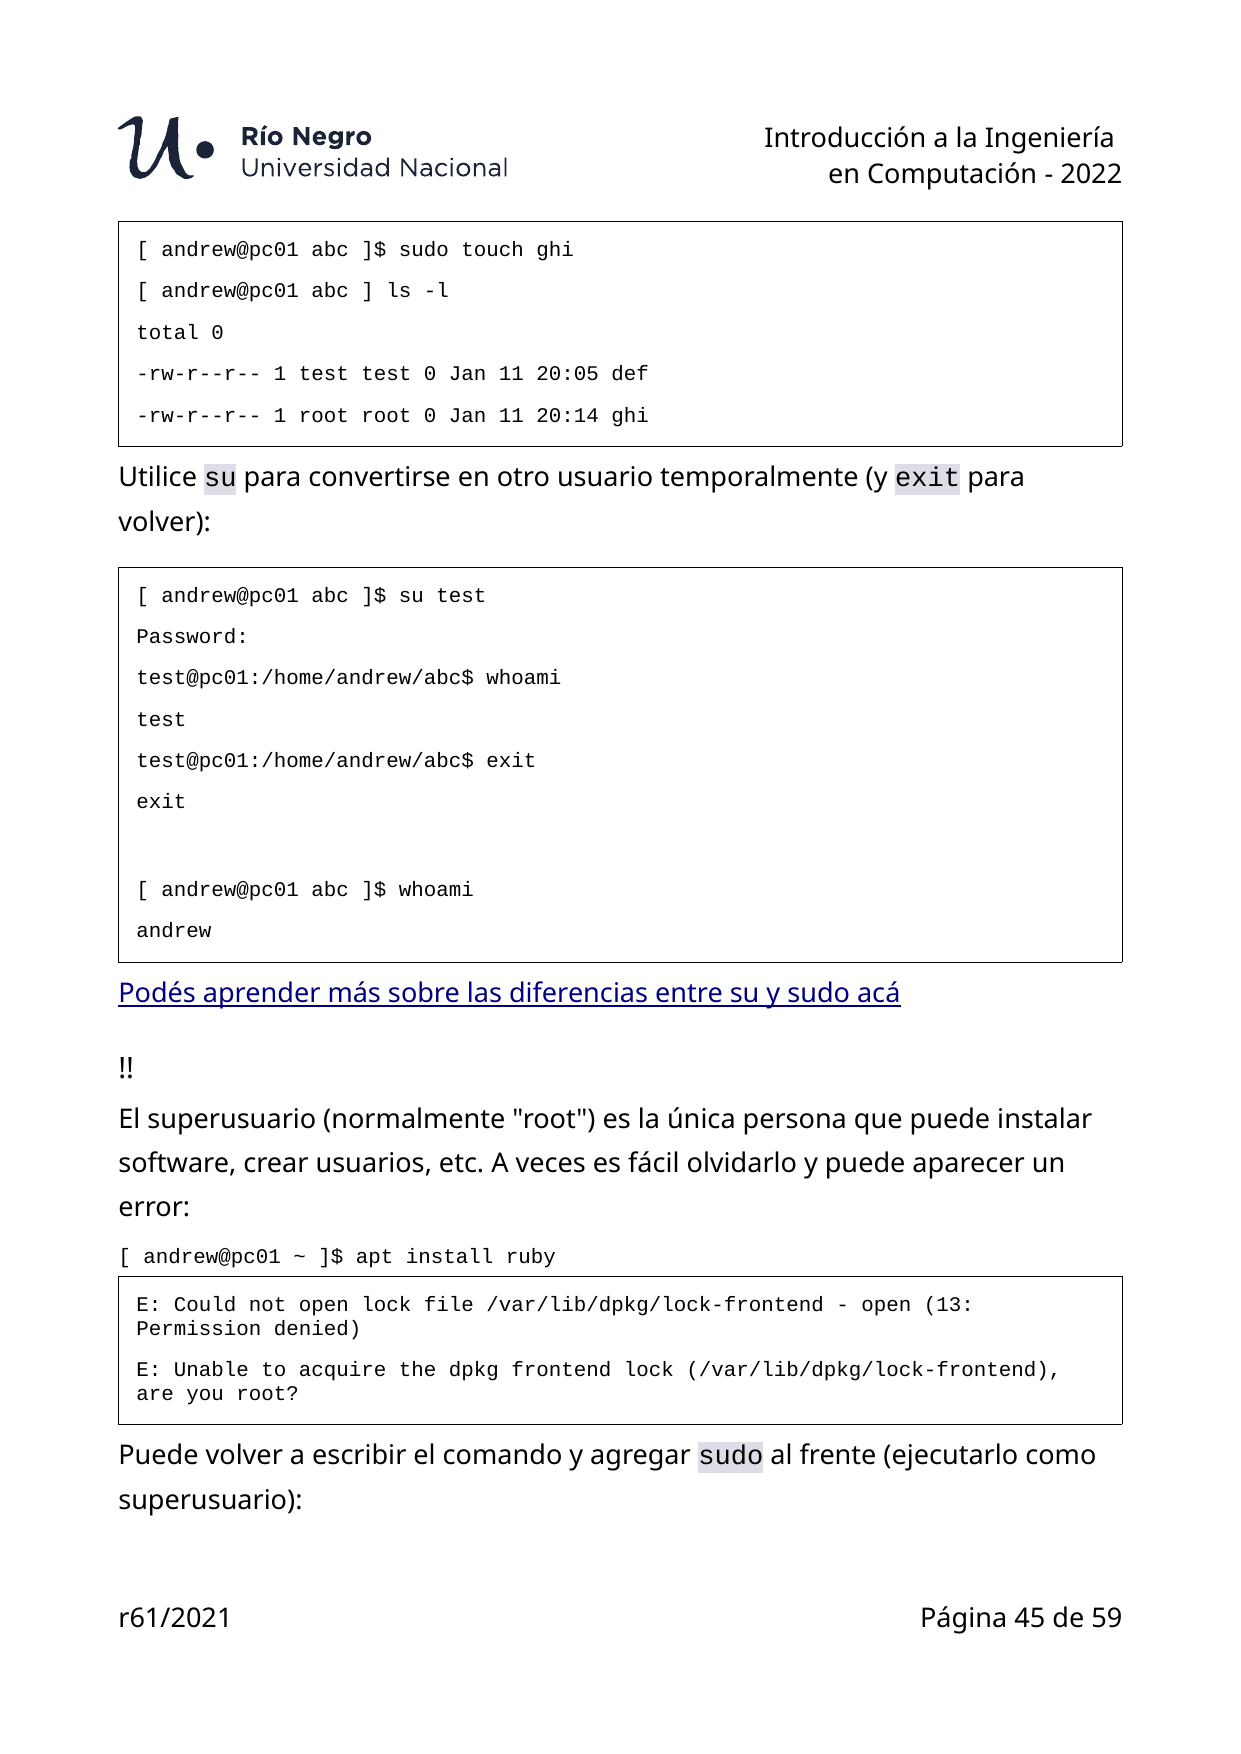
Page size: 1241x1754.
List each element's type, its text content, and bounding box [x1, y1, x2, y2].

text test@pc01:/home/andrew/abc$ whoami [119, 649, 1122, 691]
text Utilice su para convertirse en otro usuario temporalmente (y exit para volver): [118, 458, 1122, 539]
text [ andrew@pc01 abc ]$ su test [119, 568, 1122, 608]
text [ andrew@pc01 abc ]$ sudo touch ghi [119, 222, 1122, 263]
text [ andrew@pc01 ~ ]$ apt install ruby [118, 1246, 1122, 1270]
text [ andrew@pc01 abc ]$ whoami [119, 861, 1122, 902]
text exit [119, 774, 1122, 815]
subtitle !! [118, 1047, 1122, 1087]
text andrew [119, 902, 1122, 962]
text -rw-r--r-- 1 root root 0 Jan 11 20:14 ghi [119, 387, 1122, 446]
text total 0 [119, 304, 1122, 345]
text -rw-r--r-- 1 test test 0 Jan 11 20:05 def [119, 345, 1122, 387]
text E: Could not open lock file /var/lib/dpkg/lock-frontend - open (13: Permission denied) [119, 1277, 1122, 1341]
text E: Unable to acquire the dpkg frontend lock (/var/lib/dpkg/lock-frontend), are you root? [119, 1341, 1122, 1424]
text Password: [119, 608, 1122, 649]
text test@pc01:/home/andrew/abc$ exit [119, 732, 1122, 774]
text El superusuario (normalmente "root") es la única persona que puede instalar software, crear usuarios, etc. A veces es fácil olvidarlo y puede aparecer un error: [118, 1099, 1122, 1224]
text test [119, 691, 1122, 732]
text [ andrew@pc01 abc ] ls -l [119, 263, 1122, 304]
text Puede volver a escribir el comando y agregar sudo al frente (ejecutarlo como superusuario): [118, 1436, 1122, 1517]
text Podés aprender más sobre las diferencias entre su y sudo acá [118, 973, 1122, 1010]
